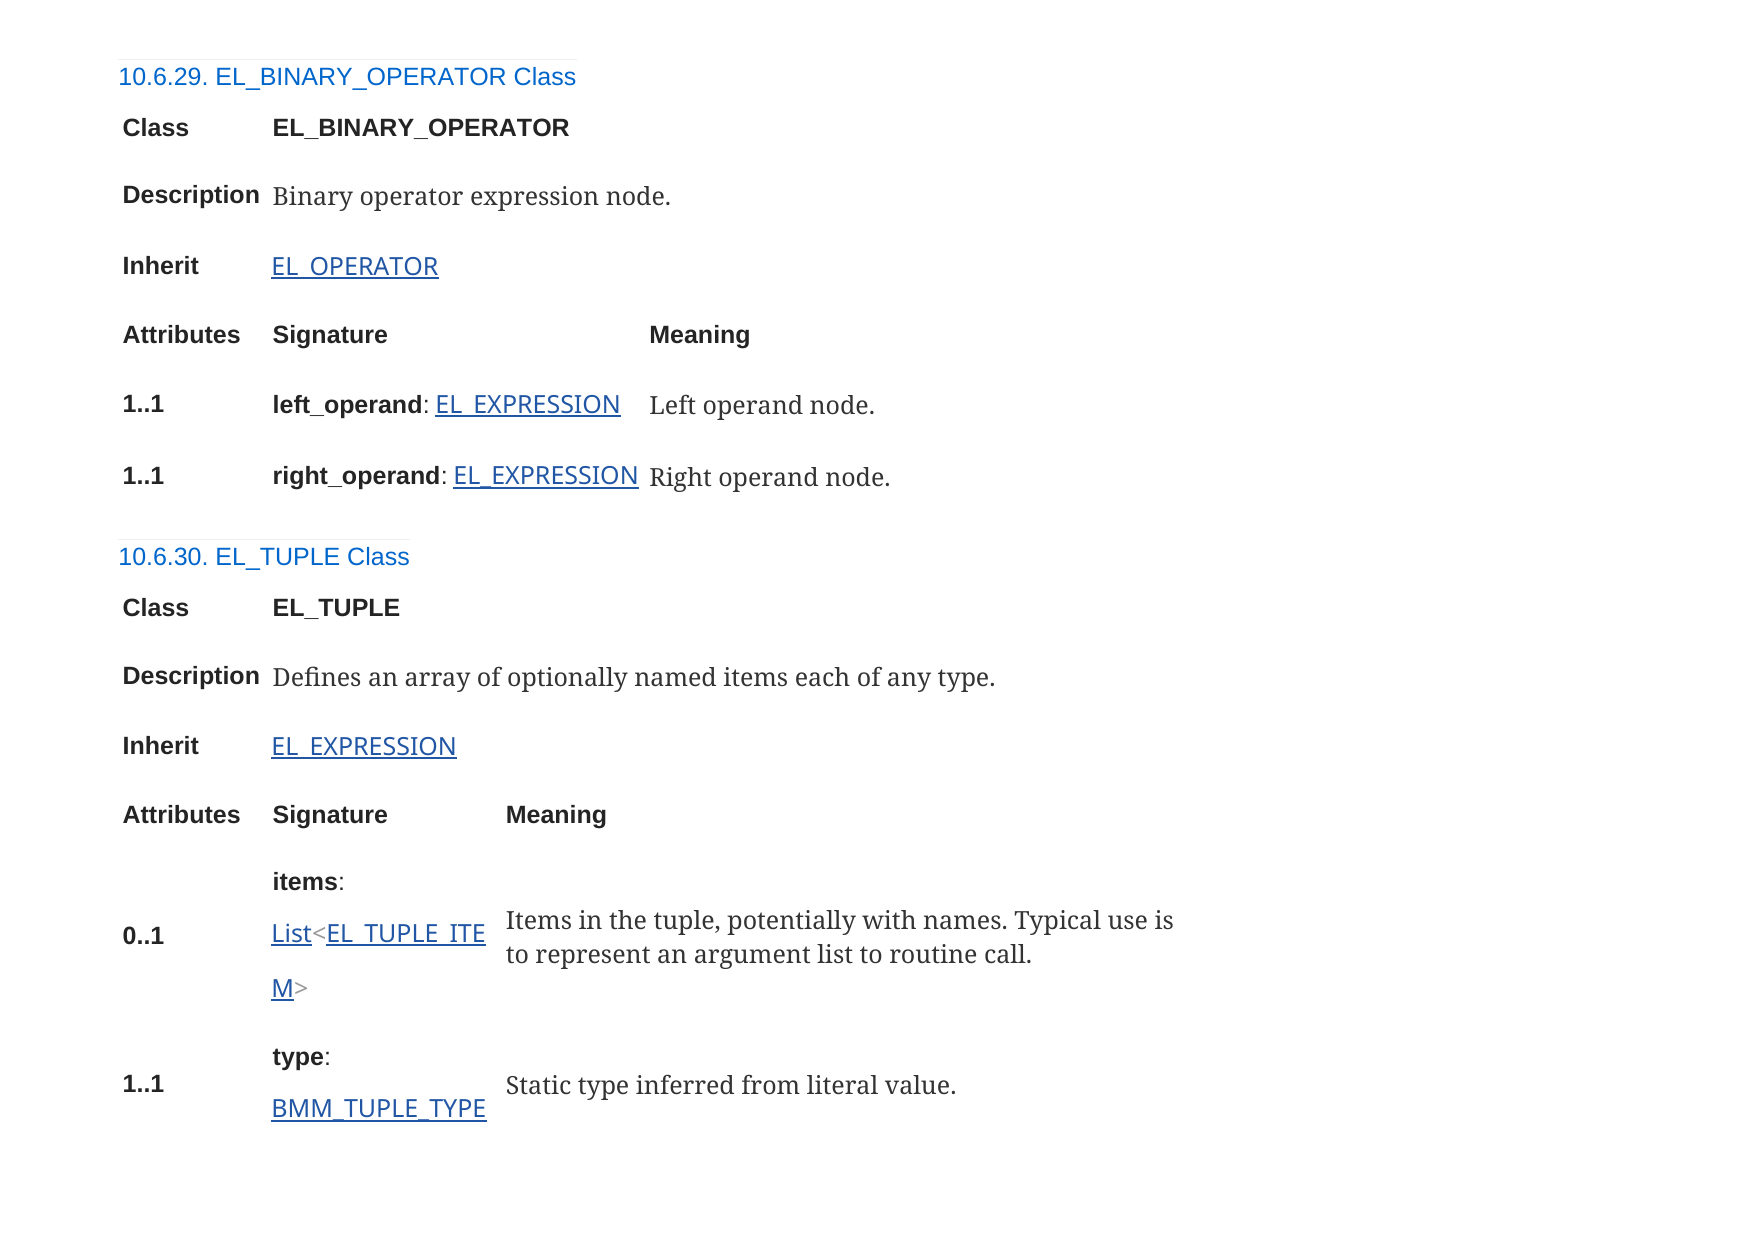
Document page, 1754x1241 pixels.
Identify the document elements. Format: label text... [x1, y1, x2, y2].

table_cell 1..1 [118, 1039, 268, 1160]
table_cell Left operand node. [645, 384, 903, 455]
subtitle 10.6.30. EL_TUPLE Class [118, 539, 1695, 571]
table_cell items: List<EL_TUPLE_ITEM> [268, 864, 501, 1039]
table_cell Meaning [501, 797, 1181, 864]
table_cell type: BMM_TUPLE_TYPE [268, 1039, 501, 1160]
table_cell Attributes [118, 797, 268, 864]
table_header EL_TUPLE [268, 590, 1181, 656]
table_cell Description [118, 176, 268, 245]
table_cell left_operand: EL_EXPRESSION [268, 384, 645, 455]
table_cell right_operand: EL_EXPRESSION [268, 455, 645, 527]
table_cell Attributes [118, 317, 268, 383]
table_cell Static type inferred from literal value. [501, 1039, 1181, 1160]
table_cell EL_OPERATOR [268, 245, 903, 317]
table_cell Signature [268, 797, 501, 864]
table_cell Meaning [645, 317, 903, 383]
table_cell EL_EXPRESSION [268, 726, 1181, 797]
table_cell 0..1 [118, 864, 268, 1039]
table_header EL_BINARY_OPERATOR [268, 110, 903, 176]
table_cell Description [118, 656, 268, 726]
table_cell 1..1 [118, 384, 268, 455]
table_header Class [118, 110, 268, 176]
table_cell Inherit [118, 245, 268, 317]
table_cell Inherit [118, 726, 268, 797]
table_cell Signature [268, 317, 645, 383]
table_cell Defines an array of optionally named items each of any type. [268, 656, 1181, 726]
table_cell Binary operator expression node. [268, 176, 903, 245]
subtitle 10.6.29. EL_BINARY_OPERATOR Class [118, 59, 1695, 91]
table_cell 1..1 [118, 455, 268, 527]
table_cell Items in the tuple, potentially with names. Typical use is to represent an argument list to routine call. [501, 864, 1181, 1039]
table_cell Right operand node. [645, 455, 903, 527]
table_header Class [118, 590, 268, 656]
